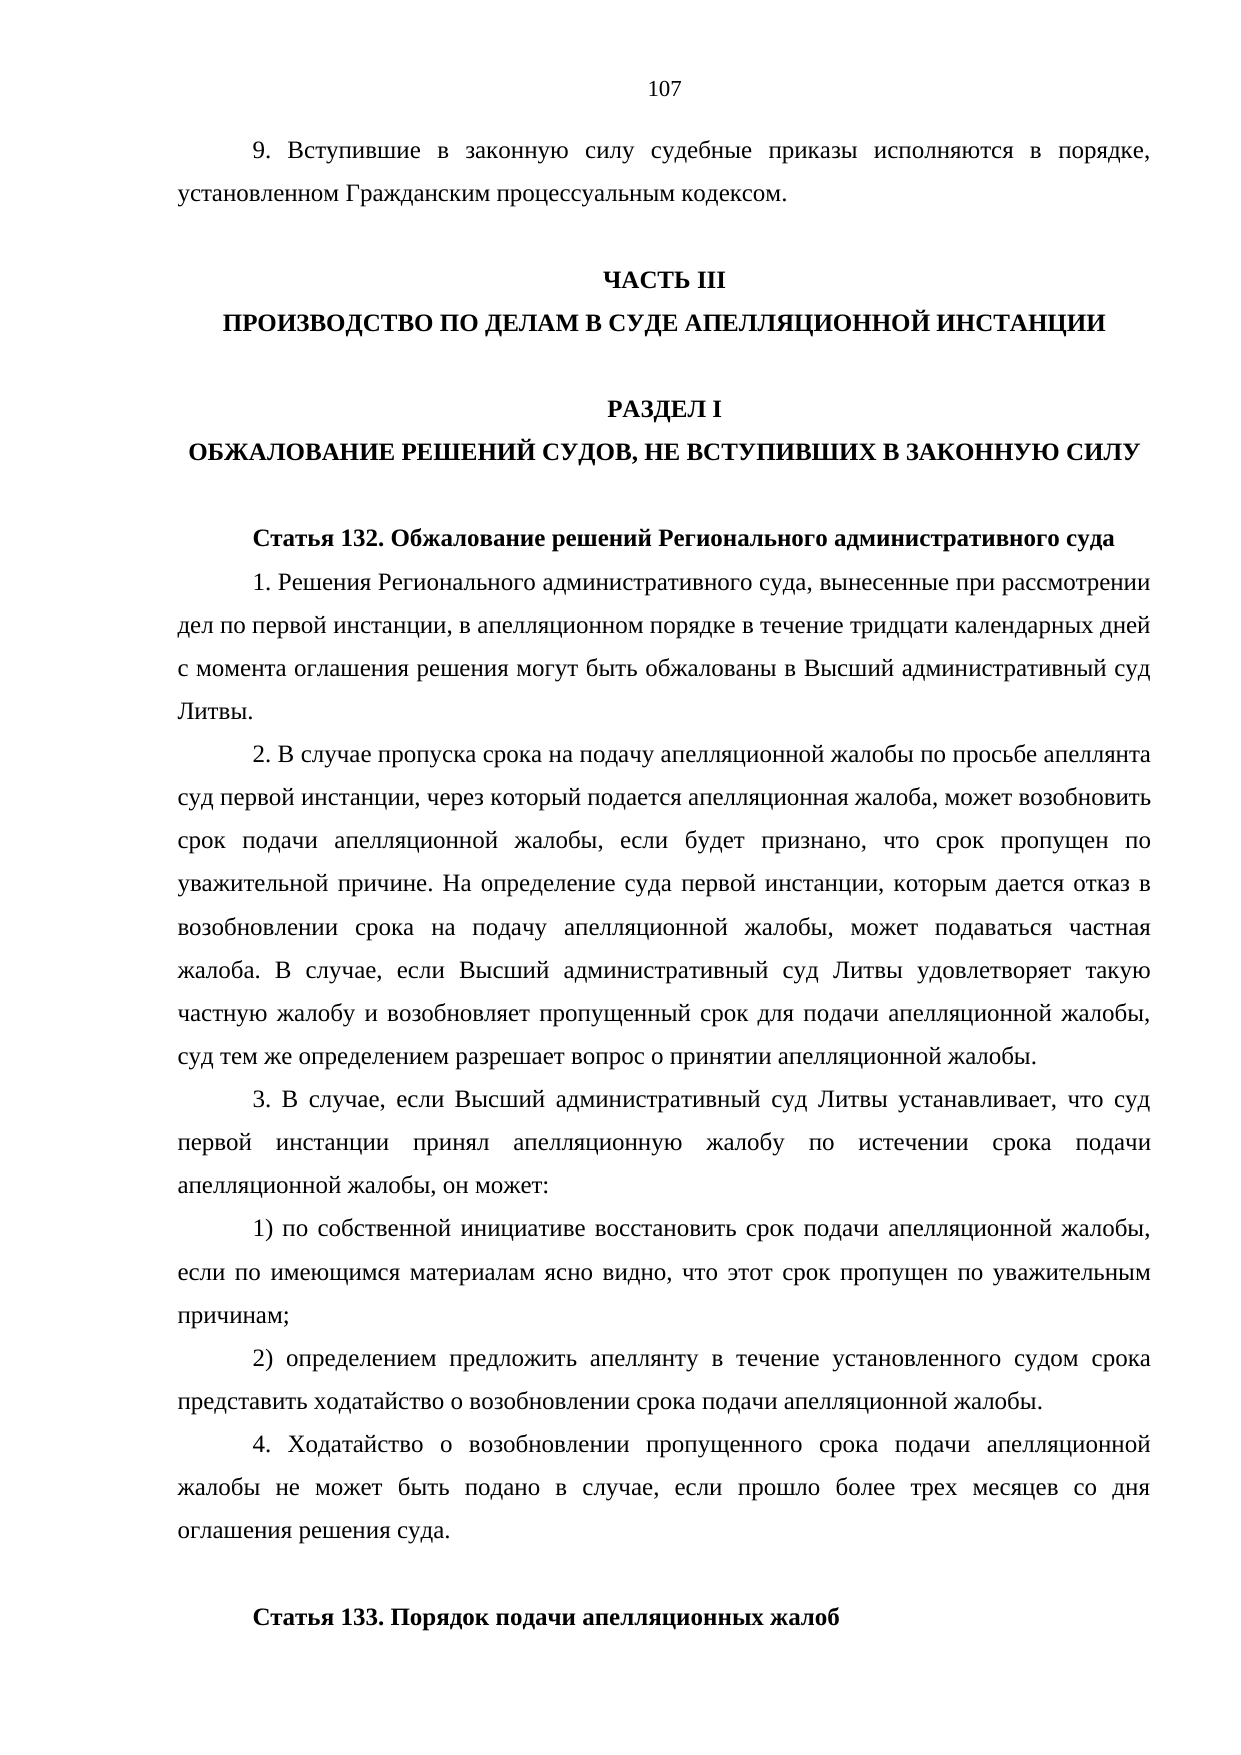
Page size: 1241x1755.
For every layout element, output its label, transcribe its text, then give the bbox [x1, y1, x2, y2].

text ПРОИЗВОДСТВО ПО ДЕЛАМ В СУДЕ АПЕЛЛЯЦИОННОЙ ИНСТАНЦИИ [177, 308, 1152, 337]
text Статья 133. Порядок подачи апелляционных жалоб [177, 1602, 1152, 1630]
text ЧАСТЬ III [177, 265, 1152, 293]
text 9. Вступившие в законную силу судебные приказы исполняются в порядке, установленном Гражданским процессуальным кодексом. [177, 135, 1152, 207]
text РАЗДЕЛ I [177, 394, 1152, 423]
text 3. В случае, если Высший административный суд Литвы устанавливает, что суд первой инстанции принял апелляционную жалобу по истечении срока подачи апелляционной жалобы, он может: [177, 1084, 1152, 1199]
text 4. Ходатайство о возобновлении пропущенного срока подачи апелляционной жалобы не может быть подано в случае, если прошло более трех месяцев со дня оглашения решения суда. [177, 1429, 1152, 1544]
text 2) определением предложить апеллянту в течение установленного судом срока представить ходатайство о возобновлении срока подачи апелляционной жалобы. [177, 1343, 1152, 1415]
text 2. В случае пропуска срока на подачу апелляционной жалобы по просьбе апеллянта суд первой инстанции, через который подается апелляционная жалоба, может возобновить срок подачи апелляционной жалобы, если будет признано, что срок пропущен по уважительной причине. На определение суда первой инстанции, которым дается отказ в возобновлении срока на подачу апелляционной жалобы, может подаваться частная жалоба. В случае, если Высший административный суд Литвы удовлетворяет такую частную жалобу и возобновляет пропущенный срок для подачи апелляционной жалобы, суд тем же определением разрешает вопрос о принятии апелляционной жалобы. [177, 739, 1152, 1070]
text 1. Решения Регионального административного суда, вынесенные при рассмотрении дел по первой инстанции, в апелляционном порядке в течение тридцати календарных дней с момента оглашения решения могут быть обжалованы в Высший административный суд Литвы. [177, 567, 1152, 725]
text ОБЖАЛОВАНИЕ РЕШЕНИЙ СУДОВ, НЕ ВСТУПИВШИХ В ЗАКОННУЮ СИЛУ [177, 437, 1152, 466]
text Статья 132. Обжалование решений Регионального административного суда [177, 523, 1152, 552]
text 1) по собственной инициативе восстановить срок подачи апелляционной жалобы, если по имеющимся материалам ясно видно, что этот срок пропущен по уважительным причинам; [177, 1213, 1152, 1328]
